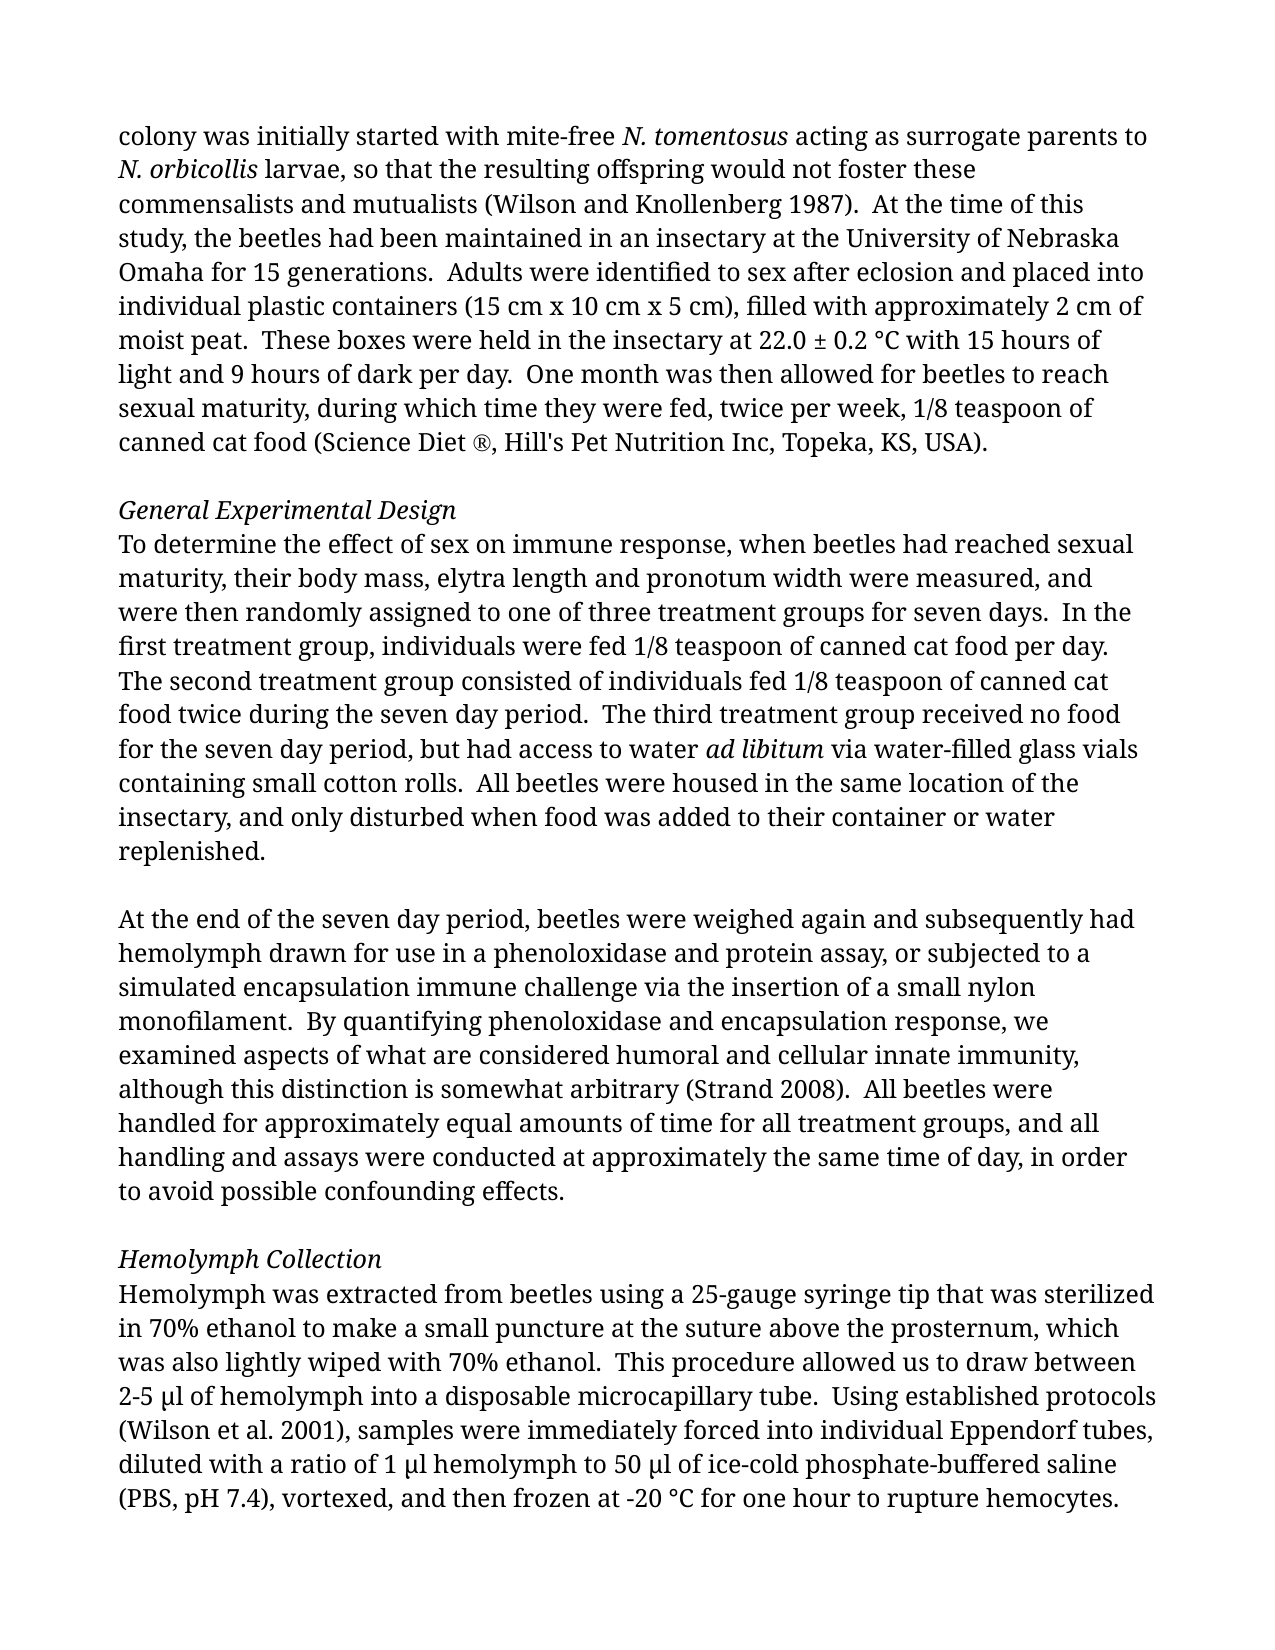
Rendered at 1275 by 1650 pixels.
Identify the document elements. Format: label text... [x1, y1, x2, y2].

text Hemolymph Collection [118, 1242, 1157, 1276]
text colony was initially started with mite-free N. tomentosus acting as surrogate parents to N. orbicollis larvae, so that the resulting offspring would not foster these commensalists and mutualists (Wilson and Knollenberg 1987). At the time of this study, the beetles had been maintained in an insectary at the University of Nebraska Omaha for 15 generations. Adults were identified to sex after eclosion and placed into individual plastic containers (15 cm x 10 cm x 5 cm), filled with approximately 2 cm of moist peat. These boxes were held in the insectary at 22.0 ± 0.2 °C with 15 hours of light and 9 hours of dark per day. One month was then allowed for beetles to reach sexual maturity, during which time they were fed, twice per week, 1/8 teaspoon of canned cat food (Science Diet ®, Hill's Pet Nutrition Inc, Topeka, KS, USA). [118, 118, 1157, 459]
text To determine the effect of sex on immune response, when beetles had reached sexual maturity, their body mass, elytra length and pronotum width were measured, and were then randomly assigned to one of three treatment groups for seven days. In the first treatment group, individuals were fed 1/8 teaspoon of canned cat food per day. The second treatment group consisted of individuals fed 1/8 teaspoon of canned cat food twice during the seven day period. The third treatment group received no food for the seven day period, but had access to water ad libitum via water-filled glass vials containing small cotton rolls. All beetles were housed in the same location of the insectary, and only disturbed when food was added to their container or water replenished. [118, 527, 1157, 867]
text Hemolymph was extracted from beetles using a 25-gauge syringe tip that was sterilized in 70% ethanol to make a small puncture at the suture above the prosternum, which was also lightly wiped with 70% ethanol. This procedure allowed us to draw between 2-5 μl of hemolymph into a disposable microcapillary tube. Using established protocols (Wilson et al. 2001), samples were immediately forced into individual Eppendorf tubes, diluted with a ratio of 1 μl hemolymph to 50 μl of ice-cold phosphate-buffered saline (PBS, pH 7.4), vortexed, and then frozen at -20 °C for one hour to rupture hemocytes. [118, 1276, 1157, 1515]
text General Experimental Design [118, 493, 1157, 527]
text At the end of the seven day period, beetles were weighed again and subsequently had hemolymph drawn for use in a phenoloxidase and protein assay, or subjected to a simulated encapsulation immune challenge via the insertion of a small nylon monofilament. By quantifying phenoloxidase and encapsulation response, we examined aspects of what are considered humoral and cellular innate immunity, although this distinction is somewhat arbitrary (Strand 2008). All beetles were handled for approximately equal amounts of time for all treatment groups, and all handling and assays were conducted at approximately the same time of day, in order to avoid possible confounding effects. [118, 902, 1157, 1208]
